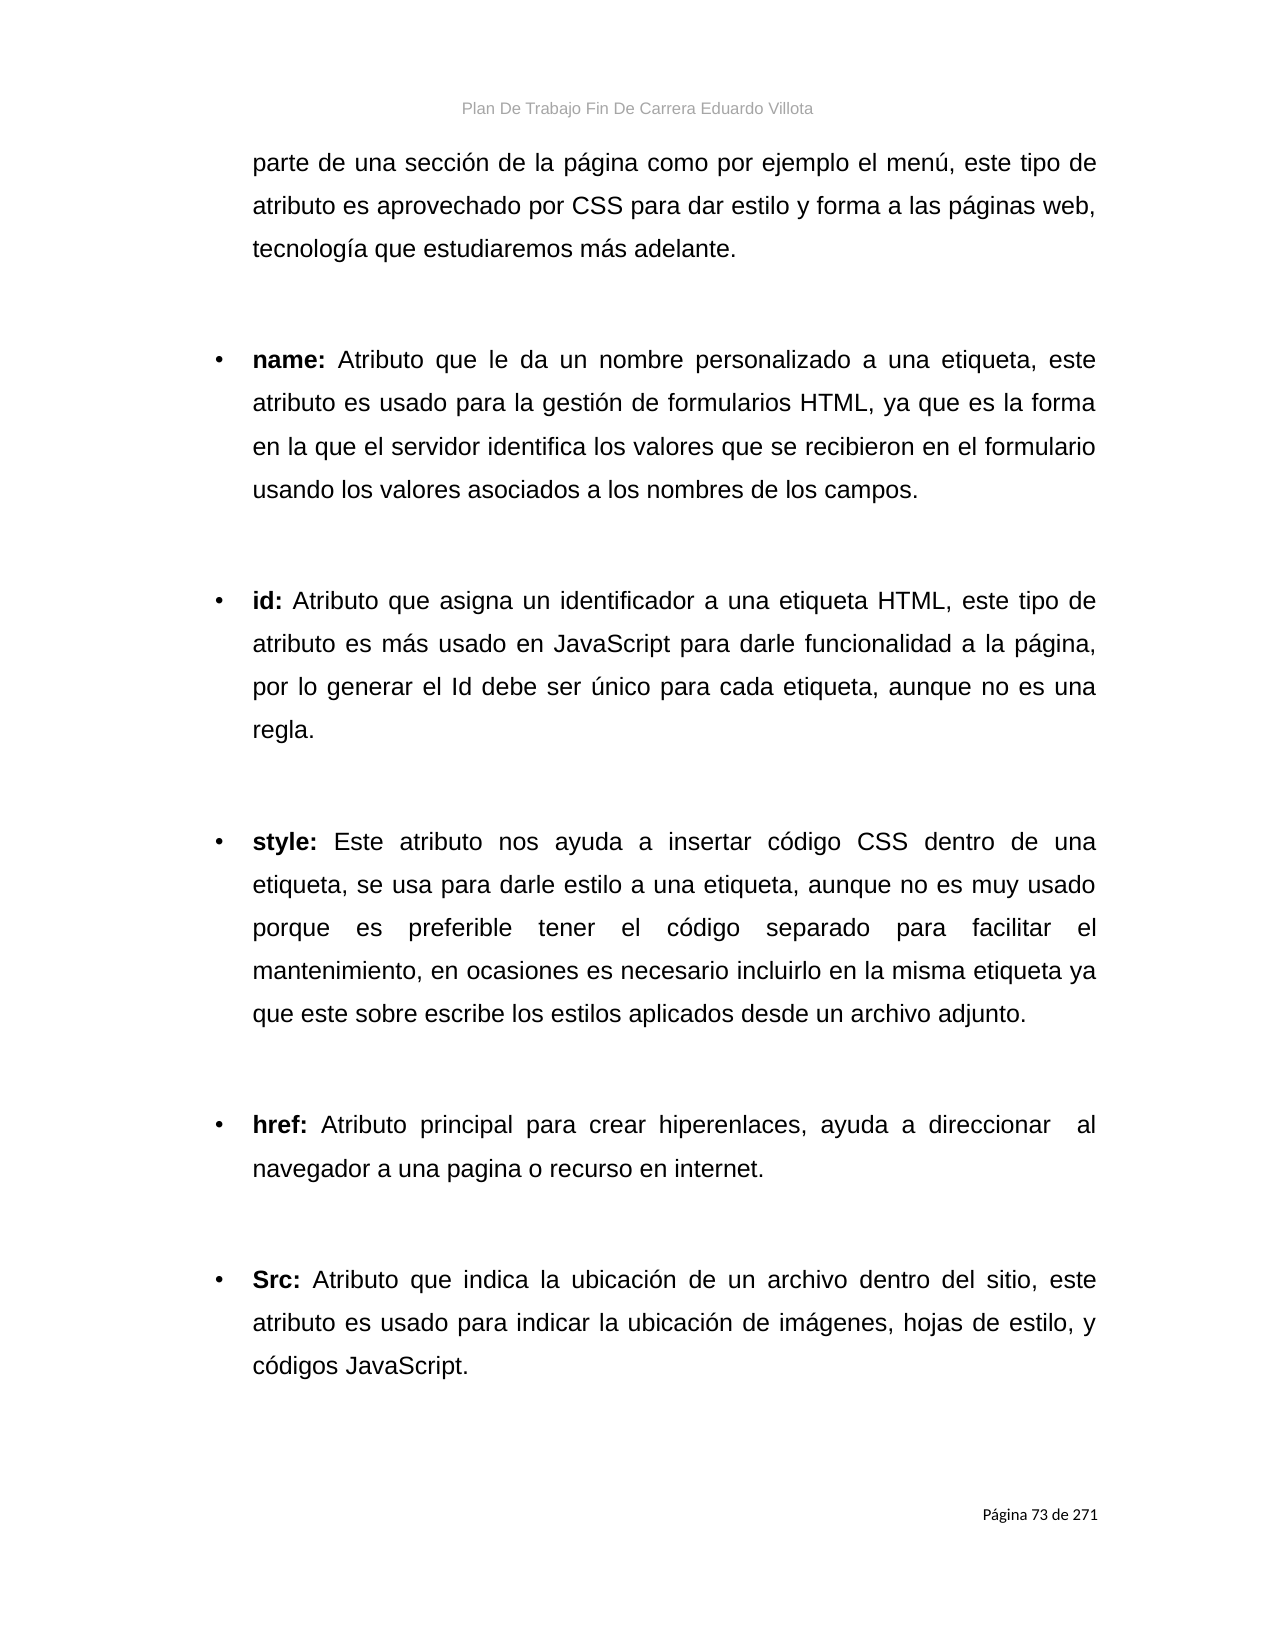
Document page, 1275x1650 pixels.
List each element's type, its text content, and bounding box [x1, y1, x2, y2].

list name: Atributo que le da un nombre personalizado a una etiqueta, este atributo es usado para la gestión de formularios HTML, ya que es la forma en la que el servidor identifica los valores que se recibieron en el formulario usando los valores asociados a los nombres de los campos. [215, 345, 1098, 503]
list Src: Atributo que indica la ubicación de un archivo dentro del sitio, este atributo es usado para indicar la ubicación de imágenes, hojas de estilo, y códigos JavaScript. [215, 1265, 1098, 1380]
list parte de una sección de la página como por ejemplo el menú, este tipo de atributo es aprovechado por CSS para dar estilo y forma a las páginas web, tecnología que estudiaremos más adelante. [215, 148, 1098, 263]
list style: Este atributo nos ayuda a insertar código CSS dentro de una etiqueta, se usa para darle estilo a una etiqueta, aunque no es muy usado porque es preferible tener el código separado para facilitar el mantenimiento, en ocasiones es necesario incluirlo en la misma etiqueta ya que este sobre escribe los estilos aplicados desde un archivo adjunto. [215, 827, 1098, 1028]
list id: Atributo que asigna un identificador a una etiqueta HTML, este tipo de atributo es más usado en JavaScript para darle funcionalidad a la página, por lo generar el Id debe ser único para cada etiqueta, aunque no es una regla. [215, 586, 1098, 744]
list href: Atributo principal para crear hiperenlaces, ayuda a direccionar al navegador a una pagina o recurso en internet. [215, 1110, 1098, 1182]
